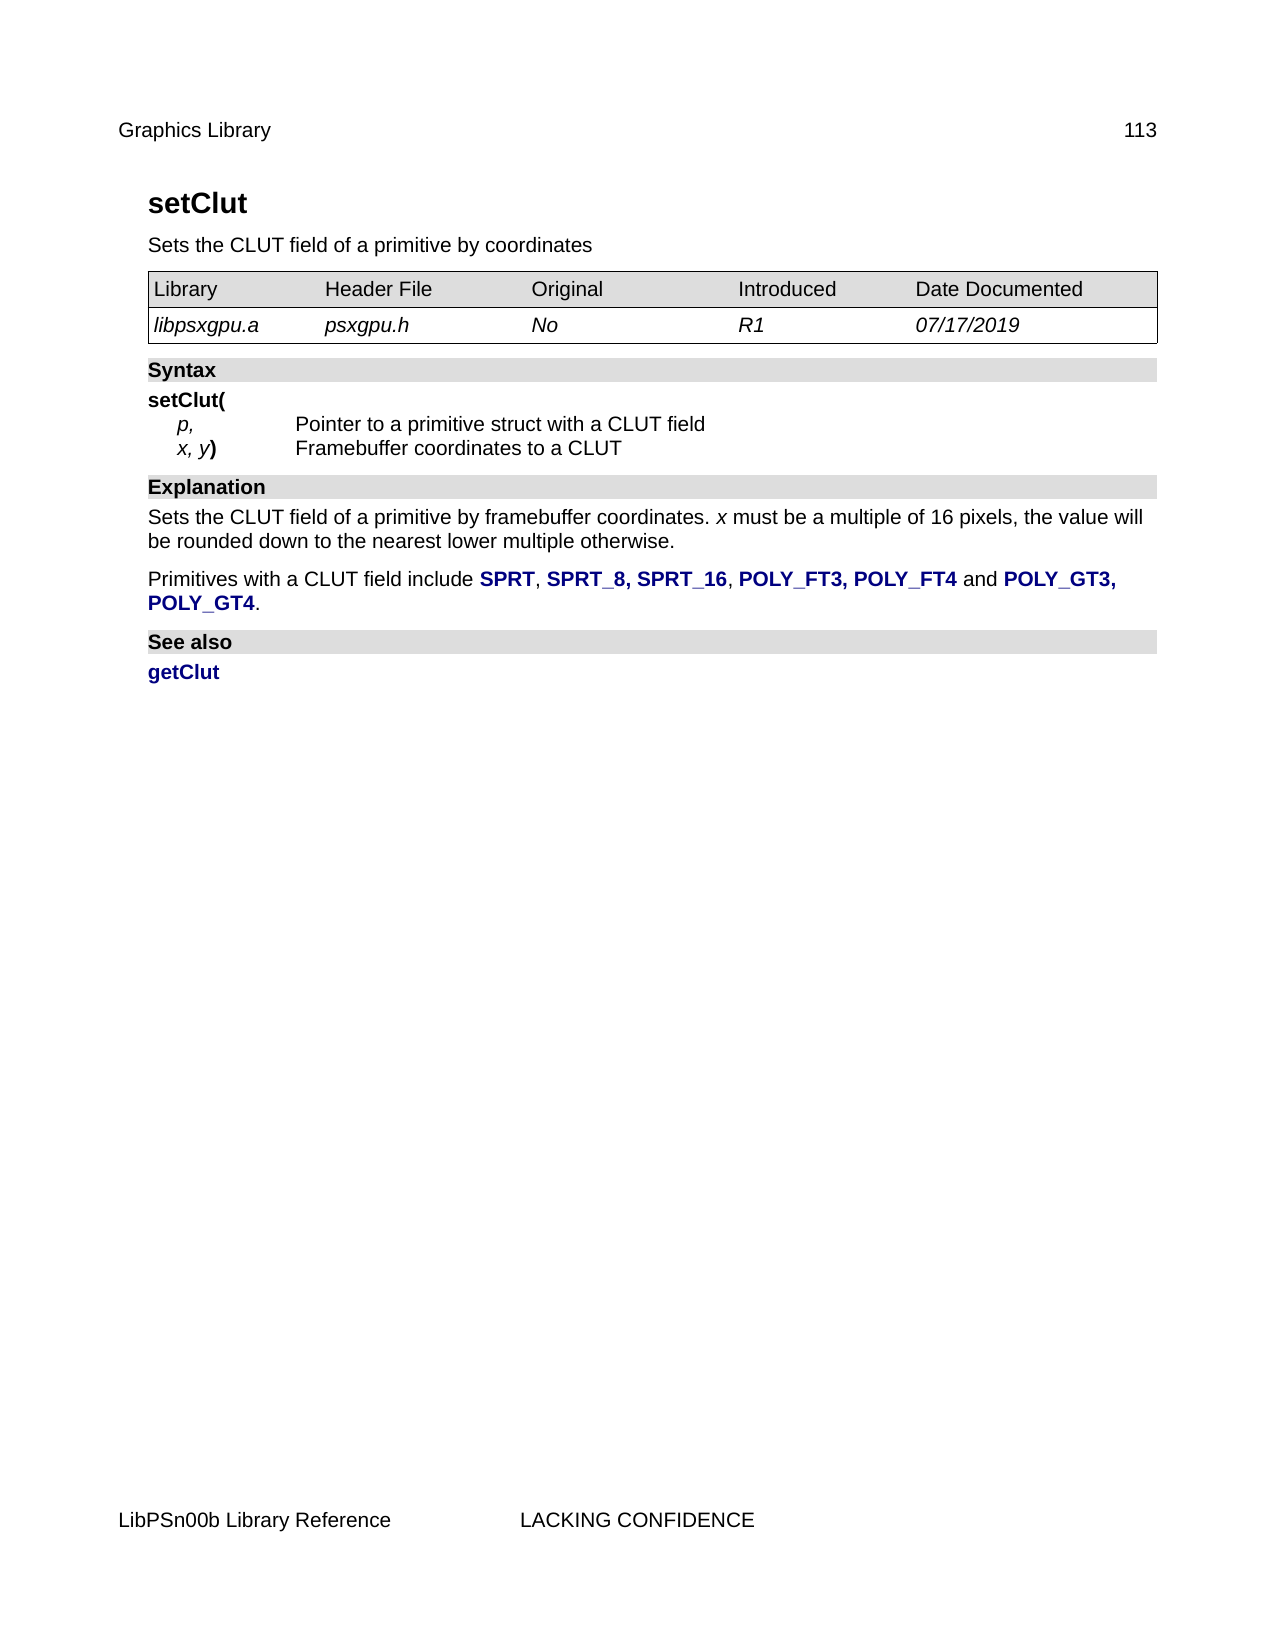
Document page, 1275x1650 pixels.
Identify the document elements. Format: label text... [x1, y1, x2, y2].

subtitle Syntax [148, 358, 1157, 382]
text x, y) Framebuffer coordinates to a CLUT [148, 436, 1157, 460]
text Sets the CLUT field of a primitive by coordinates [148, 232, 1157, 256]
text Sets the CLUT field of a primitive by framebuffer coordinates. x must be a multiple of 16 pixels, the value will be rounded down to the nearest lower multiple otherwise. [148, 504, 1157, 552]
subtitle Explanation [148, 475, 1157, 499]
subtitle See also [148, 630, 1157, 654]
text setClut( [148, 388, 1157, 412]
subtitle setClut [148, 186, 1157, 220]
text libpsxgpu.a psxgpu.h No R1 07/17/2019 [149, 308, 1157, 343]
text p, Pointer to a primitive struct with a CLUT field [148, 412, 1157, 436]
text getClut [148, 660, 1157, 684]
text Primitives with a CLUT field include SPRT, SPRT_8, SPRT_16, POLY_FT3, POLY_FT4 and POLY_GT3, POLY_GT4. [148, 567, 1157, 615]
text Library Header File Original Introduced Date Documented [149, 272, 1157, 307]
